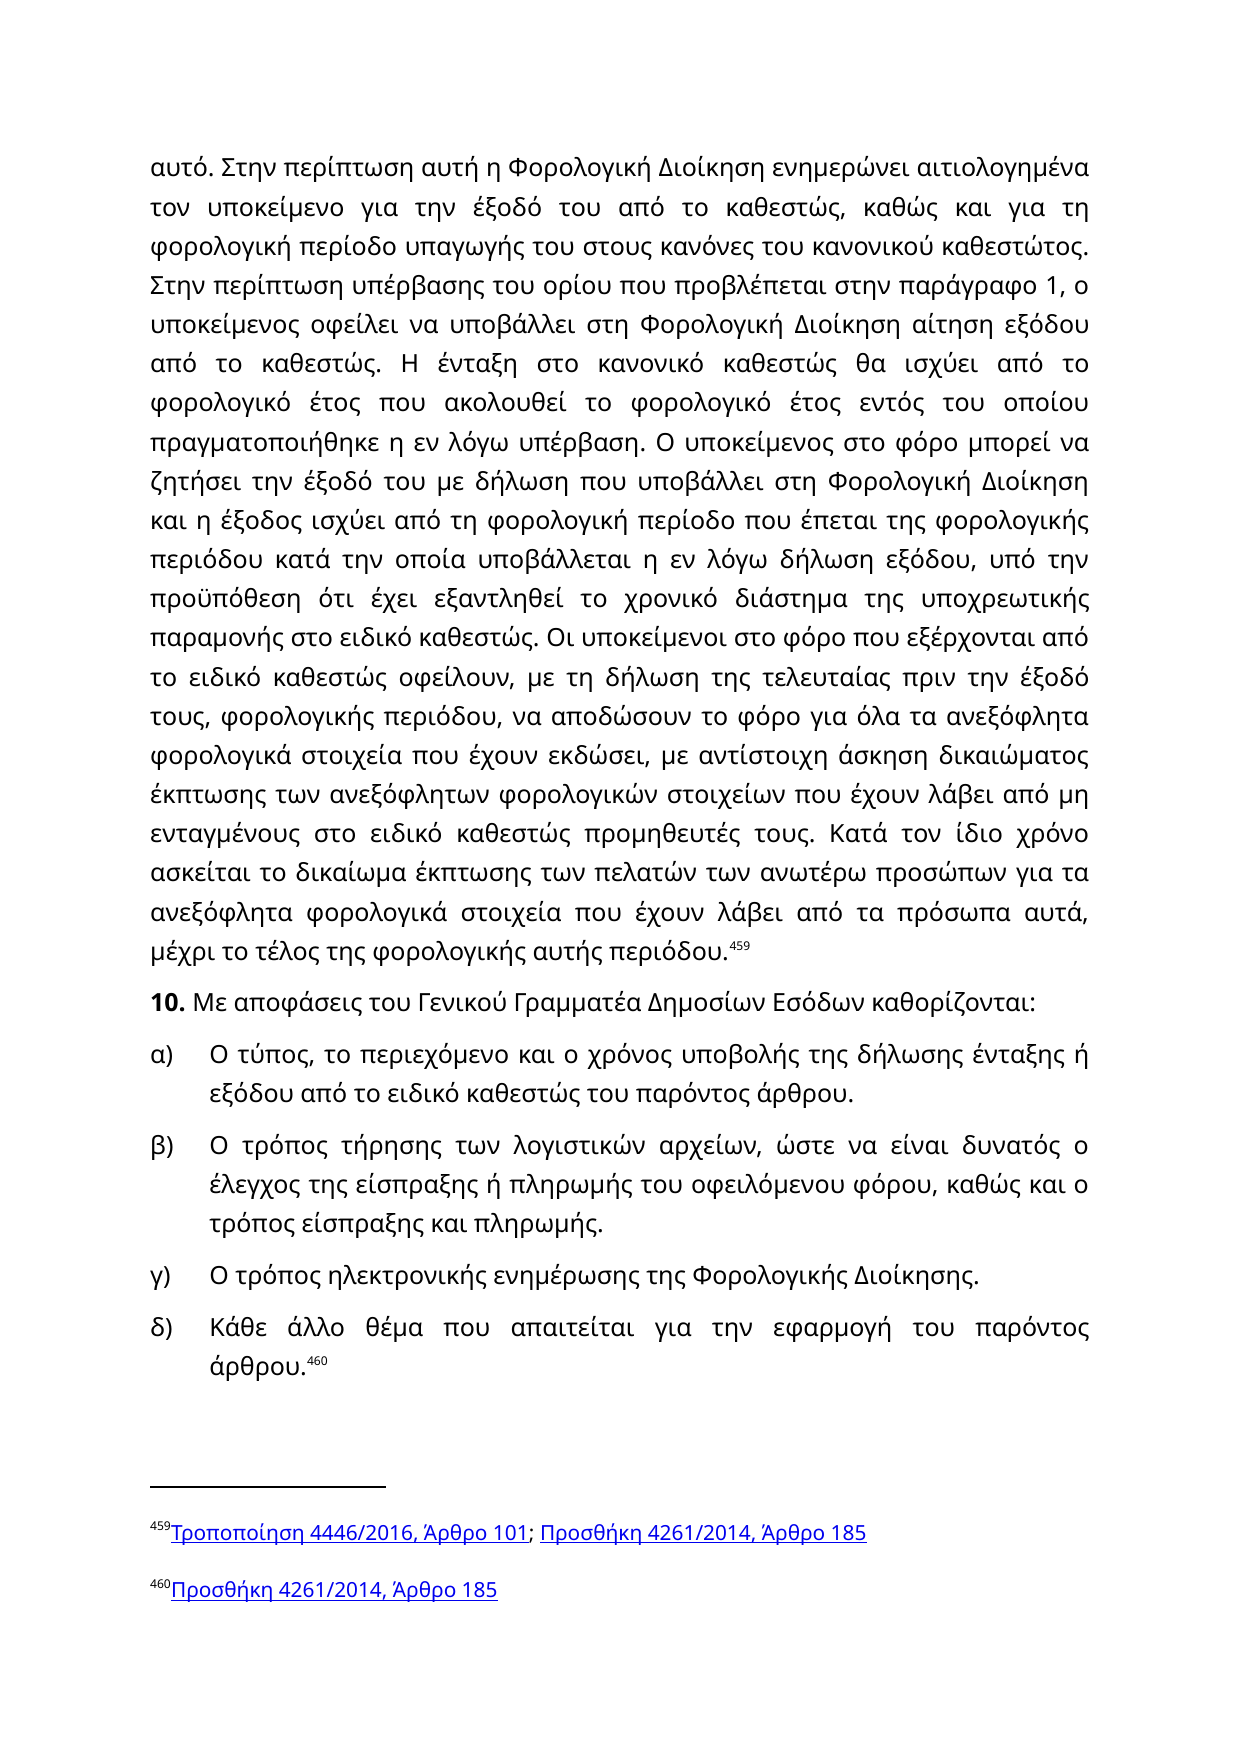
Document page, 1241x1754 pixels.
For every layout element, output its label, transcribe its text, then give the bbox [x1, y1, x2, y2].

text 10. Με αποφάσεις του Γενικού Γραμματέα Δημοσίων Εσόδων καθορίζονται: [150, 985, 1090, 1019]
text Προσθήκη 4261/2014, Άρθρο 185 [150, 1576, 1090, 1604]
text αυτό. Στην περίπτωση αυτή η Φορολογική Διοίκηση ενημερώνει αιτιολογημένα τον υποκείμενο για την έξοδό του από το καθεστώς, καθώς και για τη φορολογική περίοδο υπαγωγής του στους κανόνες του κανονικού καθεστώτος. Στην περίπτωση υπέρβασης του ορίου που προβλέπεται στην παράγραφο 1, ο υποκείμενος οφείλει να υποβάλλει στη Φορολογική Διοίκηση αίτηση εξόδου από το καθεστώς. Η ένταξη στο κανονικό καθεστώς θα ισχύει από το φορολογικό έτος που ακολουθεί το φορολογικό έτος εντός του οποίου πραγματοποιήθηκε η εν λόγω υπέρβαση. Ο υποκείμενος στο φόρο μπορεί να ζητήσει την έξοδό του με δήλωση που υποβάλλει στη Φορολογική Διοίκηση και η έξοδος ισχύει από τη φορολογική περίοδο που έπεται της φορολογικής περιόδου κατά την οποία υποβάλλεται η εν λόγω δήλωση εξόδου, υπό την προϋπόθεση ότι έχει εξαντληθεί το χρονικό διάστημα της υποχρεωτικής παραμονής στο ειδικό καθεστώς. Οι υποκείμενοι στο φόρο που εξέρχονται από το ειδικό καθεστώς οφείλουν, με τη δήλωση της τελευταίας πριν την έξοδό τους, φορολογικής περιόδου, να αποδώσουν το φόρο για όλα τα ανεξόφλητα φορολογικά στοιχεία που έχουν εκδώσει, με αντίστοιχη άσκηση δικαιώματος έκπτωσης των ανεξόφλητων φορολογικών στοιχείων που έχουν λάβει από μη ενταγμένους στο ειδικό καθεστώς προμηθευτές τους. Κατά τον ίδιο χρόνο ασκείται το δικαίωμα έκπτωσης των πελατών των ανωτέρω προσώπων για τα ανεξόφλητα φορολογικά στοιχεία που έχουν λάβει από τα πρόσωπα αυτά, μέχρι το τέλος της φορολογικής αυτής περιόδου. [150, 150, 1090, 967]
list δ) Κάθε άλλο θέμα που απαιτείται για την εφαρμογή του παρόντος άρθρου. [150, 1309, 1090, 1382]
list β) Ο τρόπος τήρησης των λογιστικών αρχείων, ώστε να είναι δυνατός ο έλεγχος της είσπραξης ή πληρωμής του οφειλόμενου φόρου, καθώς και ο τρόπος είσπραξης και πληρωμής. [150, 1127, 1090, 1240]
text Τροποποίηση 4446/2016, Άρθρο 101; Προσθήκη 4261/2014, Άρθρο 185 [150, 1518, 1090, 1546]
list γ) Ο τρόπος ηλεκτρονικής ενημέρωσης της Φορολογικής Διοίκησης. [150, 1257, 1090, 1292]
list α) Ο τύπος, το περιεχόμενο και ο χρόνος υποβολής της δήλωσης ένταξης ή εξόδου από το ειδικό καθεστώς του παρόντος άρθρου. [150, 1037, 1090, 1110]
